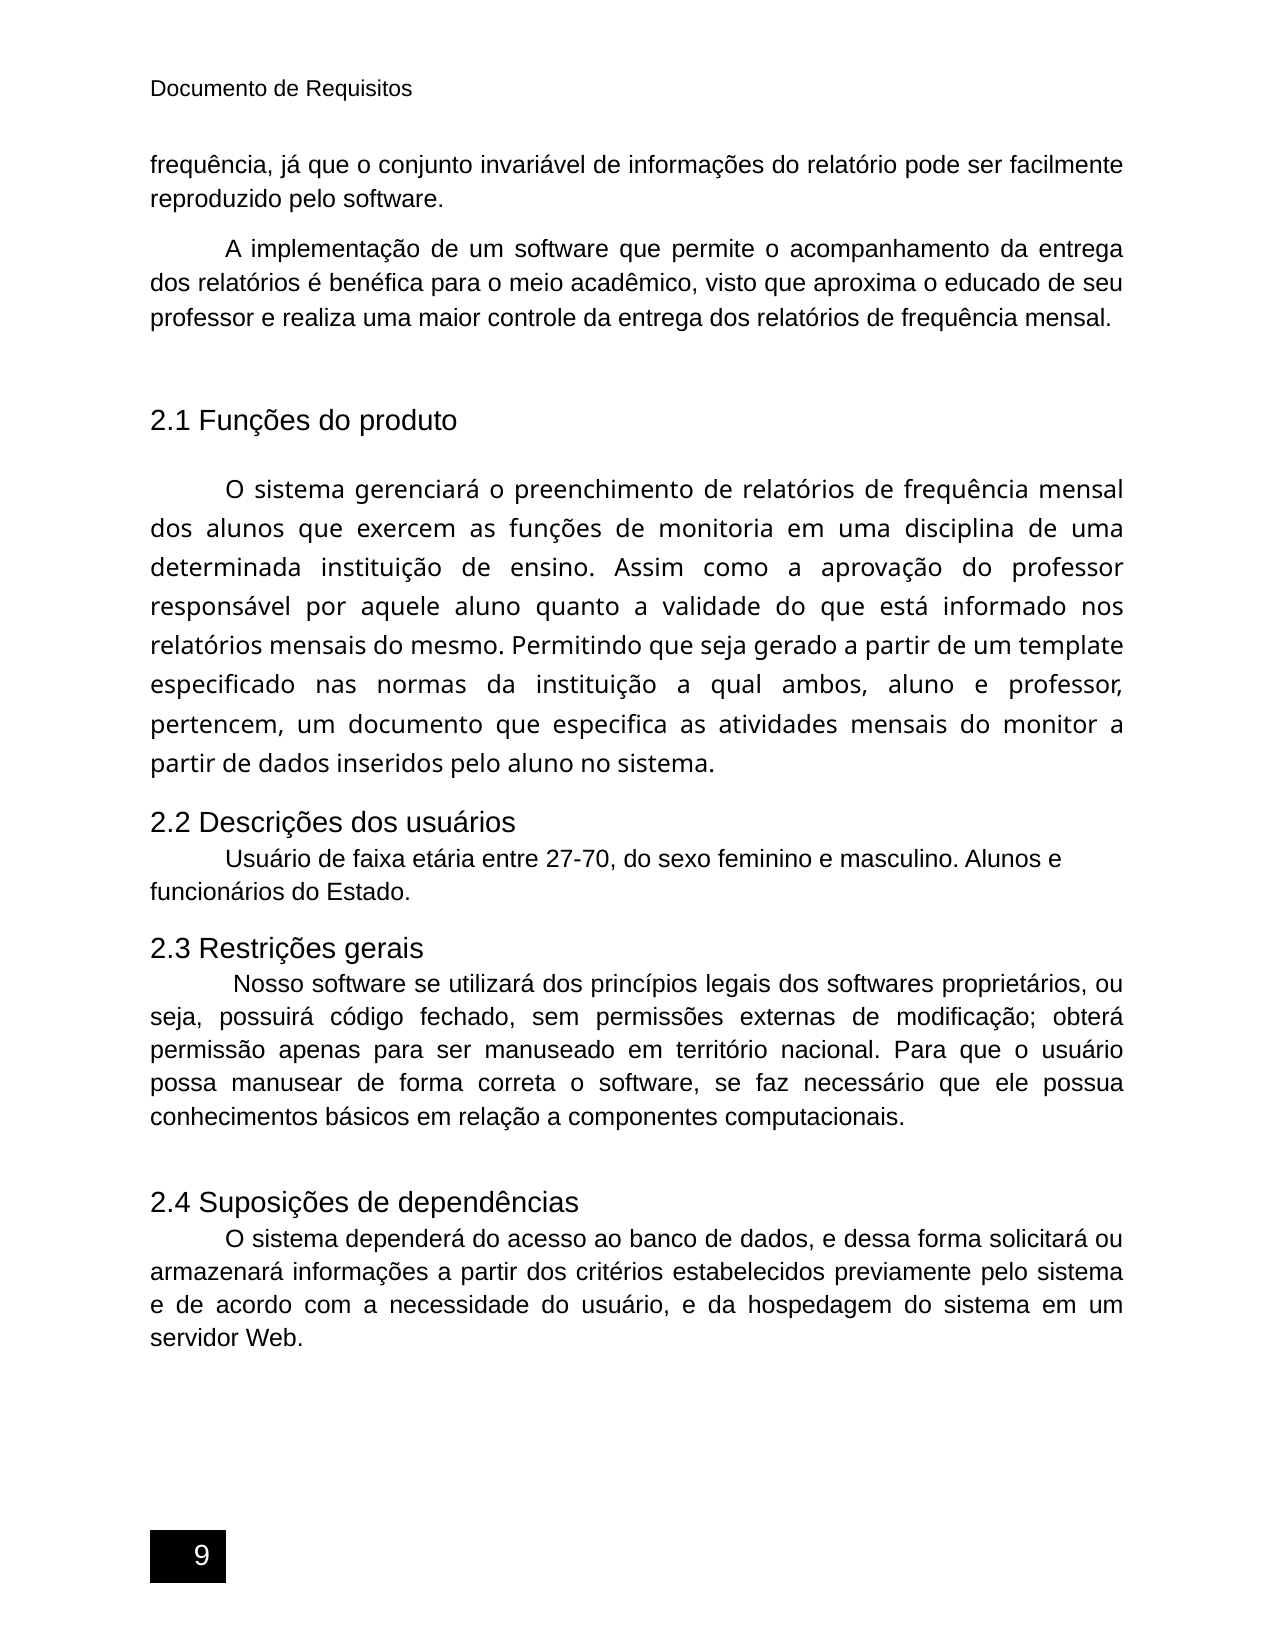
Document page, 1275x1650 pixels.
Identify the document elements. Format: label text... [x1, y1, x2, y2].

subtitle 2.2 Descrições dos usuários [150, 805, 1125, 839]
text A implementação de um software que permite o acompanhamento da entrega dos relatórios é benéfica para o meio acadêmico, visto que aproxima o educado de seu professor e realiza uma maior controle da entrega dos relatórios de frequência mensal. [150, 233, 1125, 331]
text Nosso software se utilizará dos princípios legais dos softwares proprietários, ou seja, possuirá código fechado, sem permissões externas de modificação; obterá permissão apenas para ser manuseado em território nacional. Para que o usuário possa manusear de forma correta o software, se faz necessário que ele possua conhecimentos básicos em relação a componentes computacionais. [150, 969, 1125, 1130]
text frequência, já que o conjunto invariável de informações do relatório pode ser facilmente reproduzido pelo software. [150, 150, 1125, 213]
subtitle 2.4 Suposições de dependências [150, 1186, 1125, 1219]
text O sistema dependerá do acesso ao banco de dados, e dessa forma solicitará ou armazenará informações a partir dos critérios estabelecidos previamente pelo sistema e de acordo com a necessidade do usuário, e da hospedagem do sistema em um servidor Web. [150, 1224, 1125, 1352]
subtitle 2.1 Funções do produto [150, 402, 1125, 436]
text O sistema gerenciará o preenchimento de relatórios de frequência mensal dos alunos que exercem as funções de monitoria em uma disciplina de uma determinada instituição de ensino. Assim como a aprovação do professor responsável por aquele aluno quanto a validade do que está informado nos relatórios mensais do mesmo. Permitindo que seja gerado a partir de um template especificado nas normas da instituição a qual ambos, aluno e professor, pertencem, um documento que especifica as atividades mensais do monitor a partir de dados inseridos pelo aluno no sistema. [150, 471, 1125, 779]
subtitle 2.3 Restrições gerais [150, 931, 1125, 964]
text Usuário de faixa etária entre 27-70, do sexo feminino e masculino. Alunos e funcionários do Estado. [150, 844, 1125, 906]
